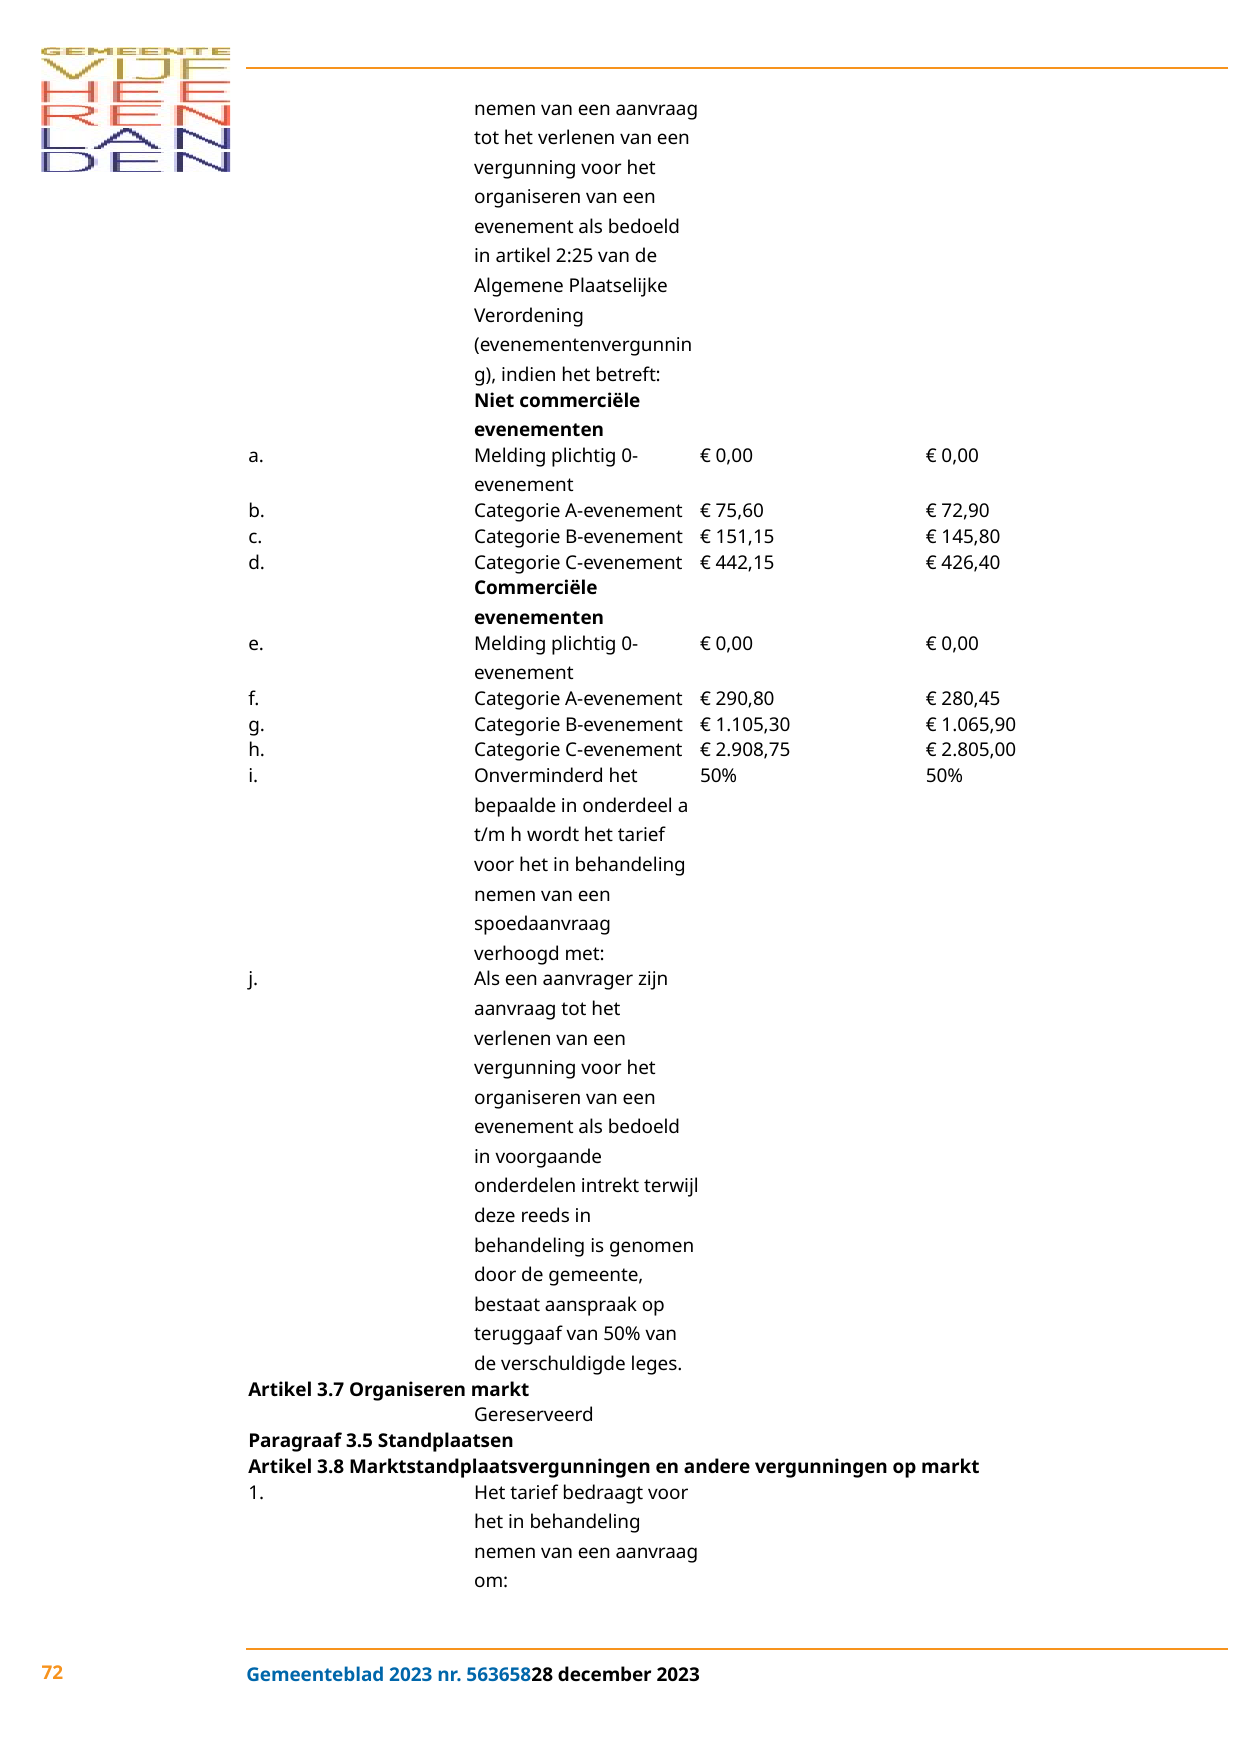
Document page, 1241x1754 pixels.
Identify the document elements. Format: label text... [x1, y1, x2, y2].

table_cell Artikel 3.7 Organiseren markt [248, 1376, 1152, 1402]
table_cell € 442,15 [700, 549, 926, 574]
table_cell Commerciële evenementen [474, 575, 700, 630]
table_cell Artikel 3.8 Marktstandplaatsvergunningen en andere vergunningen op markt [248, 1453, 1152, 1479]
table_cell Categorie A-evenement [474, 685, 700, 711]
table_cell [700, 95, 926, 387]
table_cell € 1.065,90 [926, 711, 1152, 737]
table_cell h. [248, 737, 474, 762]
table_cell Paragraaf 3.5 Standplaatsen [248, 1428, 1152, 1453]
table_cell [926, 387, 1152, 442]
table_cell [248, 575, 474, 630]
table_cell c. [248, 523, 474, 549]
table_cell Categorie C-evenement [474, 549, 700, 574]
table_cell nemen van een aanvraag tot het verlenen van een vergunning voor het organiseren van een evenement als bedoeld in artikel 2:25 van de Algemene Plaatselijke Verordening (evenementenvergunning), indien het betreft: [474, 95, 700, 387]
table_cell € 72,90 [926, 498, 1152, 523]
table_cell Melding plichtig 0- evenement [474, 442, 700, 497]
table_cell [248, 95, 474, 387]
table_cell [700, 1479, 926, 1593]
table_cell [926, 966, 1152, 1376]
table_cell Categorie C-evenement [474, 737, 700, 762]
table_cell [926, 575, 1152, 630]
table_cell [700, 966, 926, 1376]
table_cell g. [248, 711, 474, 737]
table_cell e. [248, 630, 474, 685]
table_cell j. [248, 966, 474, 1376]
table_cell [248, 1402, 474, 1427]
table_cell € 0,00 [700, 442, 926, 497]
table_cell € 0,00 [700, 630, 926, 685]
table_cell € 1.105,30 [700, 711, 926, 737]
table_cell b. [248, 498, 474, 523]
table_cell € 145,80 [926, 523, 1152, 549]
table_cell [700, 575, 926, 630]
table_cell Het tarief bedraagt voor het in behandeling nemen van een aanvraag om: [474, 1479, 700, 1593]
table_cell € 151,15 [700, 523, 926, 549]
table_cell Onverminderd het bepaalde in onderdeel a t/m h wordt het tarief voor het in behandeling nemen van een spoedaanvraag verhoogd met: [474, 763, 700, 966]
table_cell [926, 1402, 1152, 1427]
table_cell € 280,45 [926, 685, 1152, 711]
table_cell [700, 1402, 926, 1427]
table_cell Categorie B-evenement [474, 711, 700, 737]
table_cell 50% [700, 763, 926, 966]
table_cell Niet commerciële evenementen [474, 387, 700, 442]
table_cell a. [248, 442, 474, 497]
table_cell [700, 387, 926, 442]
table_cell [926, 95, 1152, 387]
table_cell 50% [926, 763, 1152, 966]
table_cell f. [248, 685, 474, 711]
table_cell € 2.805,00 [926, 737, 1152, 762]
table_cell [248, 387, 474, 442]
table_cell € 75,60 [700, 498, 926, 523]
table_cell Als een aanvrager zijn aanvraag tot het verlenen van een vergunning voor het organiseren van een evenement als bedoeld in voorgaande onderdelen intrekt terwijl deze reeds in behandeling is genomen door de gemeente, bestaat aanspraak op teruggaaf van 50% van de verschuldigde leges. [474, 966, 700, 1376]
table_cell Categorie B-evenement [474, 523, 700, 549]
table_cell € 426,40 [926, 549, 1152, 574]
table_cell € 0,00 [926, 630, 1152, 685]
table_cell i. [248, 763, 474, 966]
table_cell € 0,00 [926, 442, 1152, 497]
table_cell [926, 1479, 1152, 1593]
table_cell € 290,80 [700, 685, 926, 711]
picture [41, 47, 231, 172]
table_cell Gereserveerd [474, 1402, 700, 1427]
table_cell Melding plichtig 0-evenement [474, 630, 700, 685]
table_cell 1. [248, 1479, 474, 1593]
table_cell Categorie A-evenement [474, 498, 700, 523]
table_cell d. [248, 549, 474, 574]
table_cell € 2.908,75 [700, 737, 926, 762]
